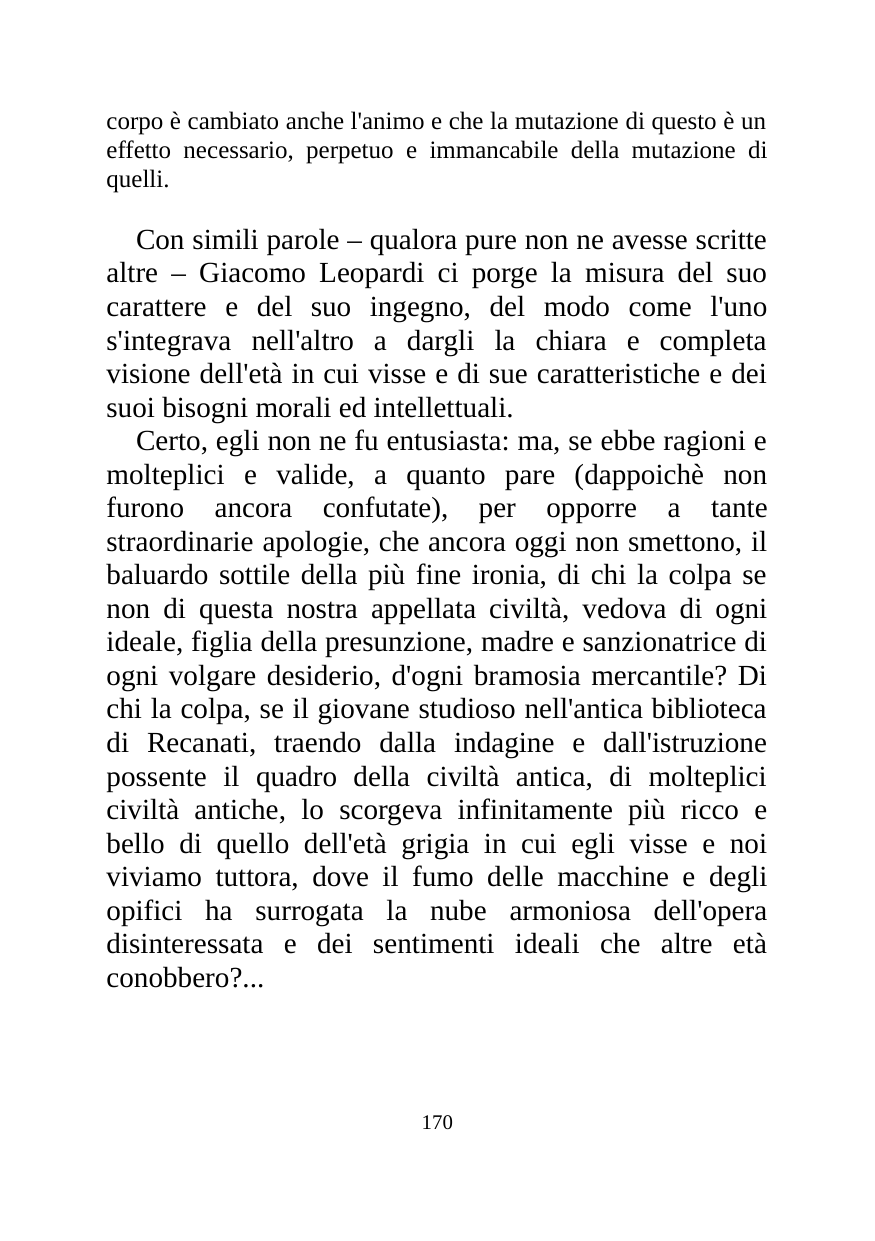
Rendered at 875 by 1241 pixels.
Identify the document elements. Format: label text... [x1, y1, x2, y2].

text corpo è cambiato anche l'animo e che la mutazione di questo è un effetto necessario, perpetuo e immancabile della mutazione di quelli. [106, 106, 768, 192]
text Con simili parole – qualora pure non ne avesse scritte altre – Giacomo Leopardi ci porge la misura del suo carattere e del suo ingegno, del modo come l'uno s'integrava nell'altro a dargli la chiara e completa visione dell'età in cui visse e di sue caratteristiche e dei suoi bisogni morali ed intellettuali. [106, 222, 768, 423]
text Certo, egli non ne fu entusiasta: ma, se ebbe ragioni e molteplici e valide, a quanto pare (dappoichè non furono ancora confutate), per opporre a tante straordinarie apologie, che ancora oggi non smettono, il baluardo sottile della più fine ironia, di chi la colpa se non di questa nostra appellata civiltà, vedova di ogni ideale, figlia della presunzione, madre e sanzionatrice di ogni volgare desiderio, d'ogni bramosia mercantile? Di chi la colpa, se il giovane studioso nell'antica biblioteca di Recanati, traendo dalla indagine e dall'istruzione possente il quadro della civiltà antica, di molteplici civiltà antiche, lo scorgeva infinitamente più ricco e bello di quello dell'età grigia in cui egli visse e noi viviamo tuttora, dove il fumo delle macchine e degli opifici ha surrogata la nube armoniosa dell'opera disinteressata e dei sentimenti ideali che altre età conobbero?... [106, 423, 768, 993]
